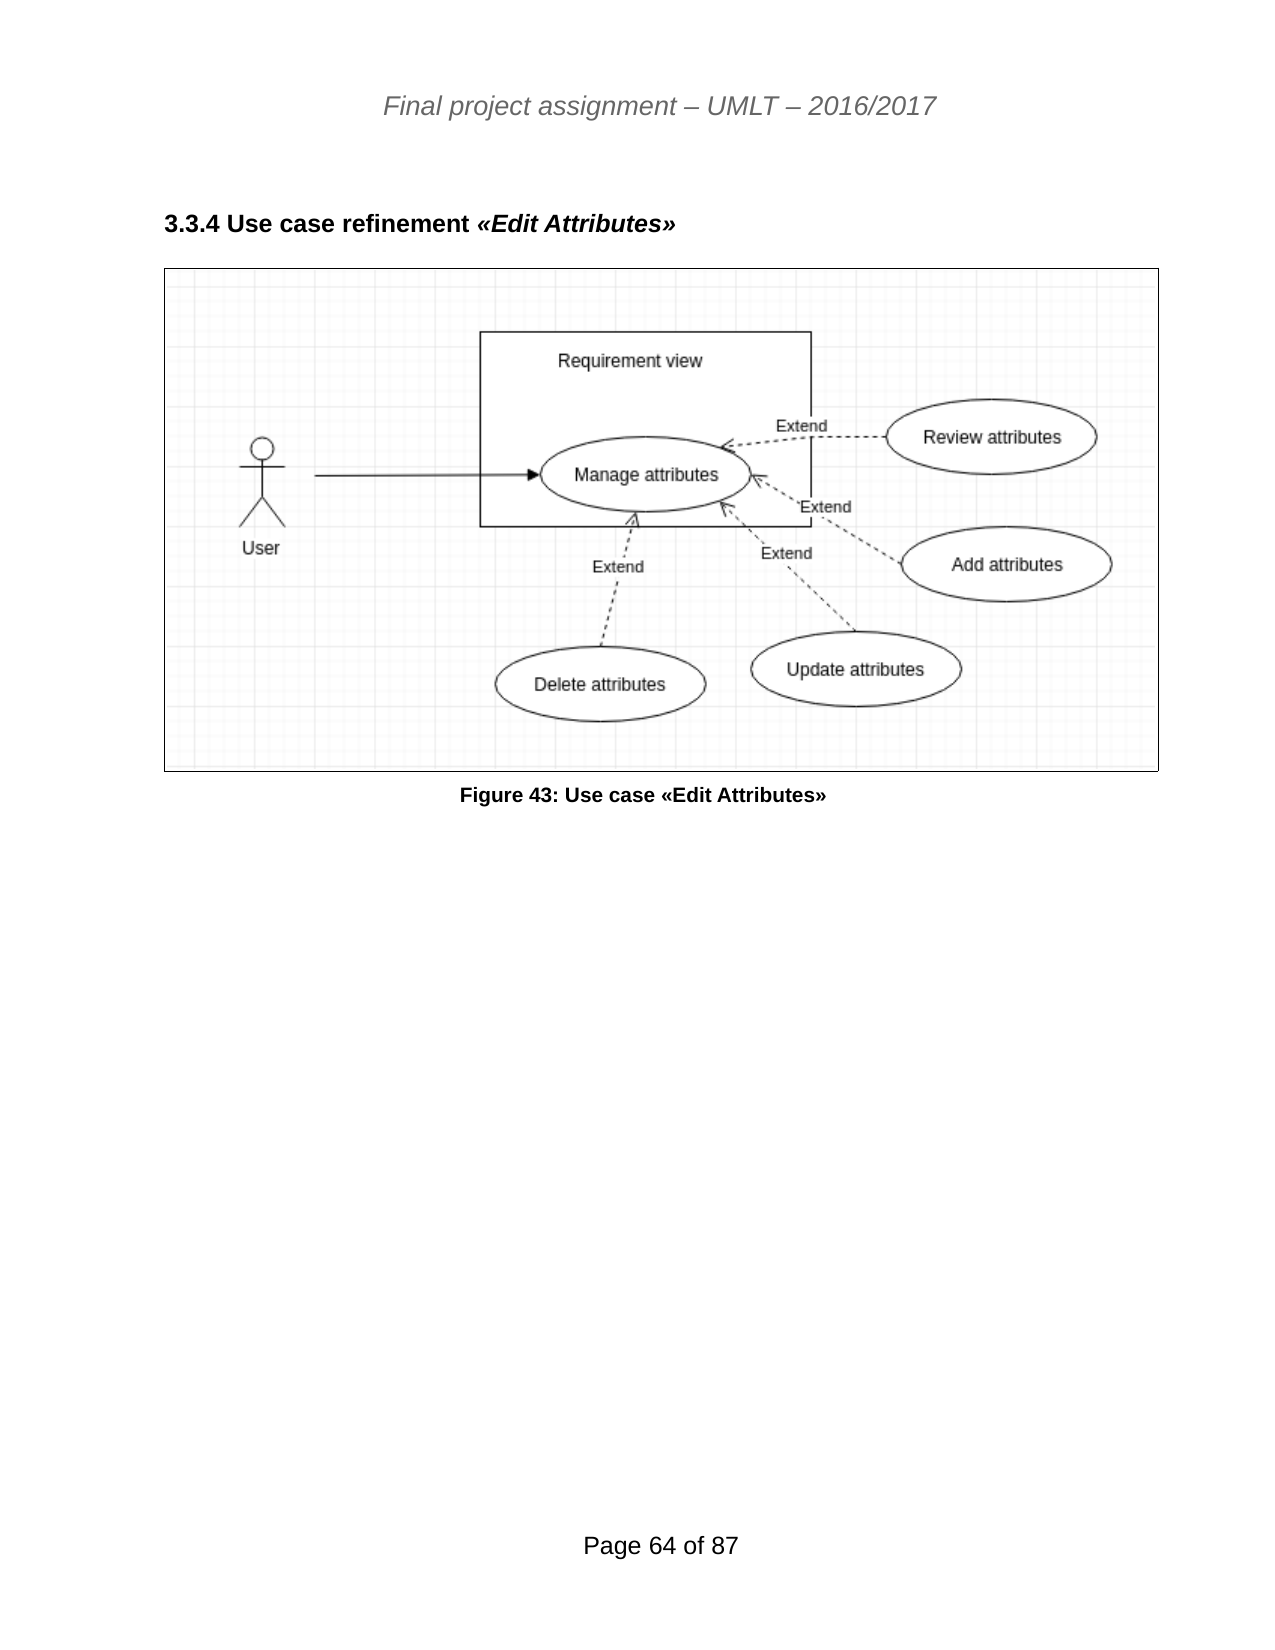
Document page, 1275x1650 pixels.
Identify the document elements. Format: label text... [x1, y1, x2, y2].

text Figure 43: Use case «Edit Attributes» [164, 772, 1158, 807]
picture [167, 270, 1155, 769]
text [165, 269, 1158, 771]
subtitle 3.3.4 Use case refinement «Edit Attributes» [164, 209, 1158, 238]
